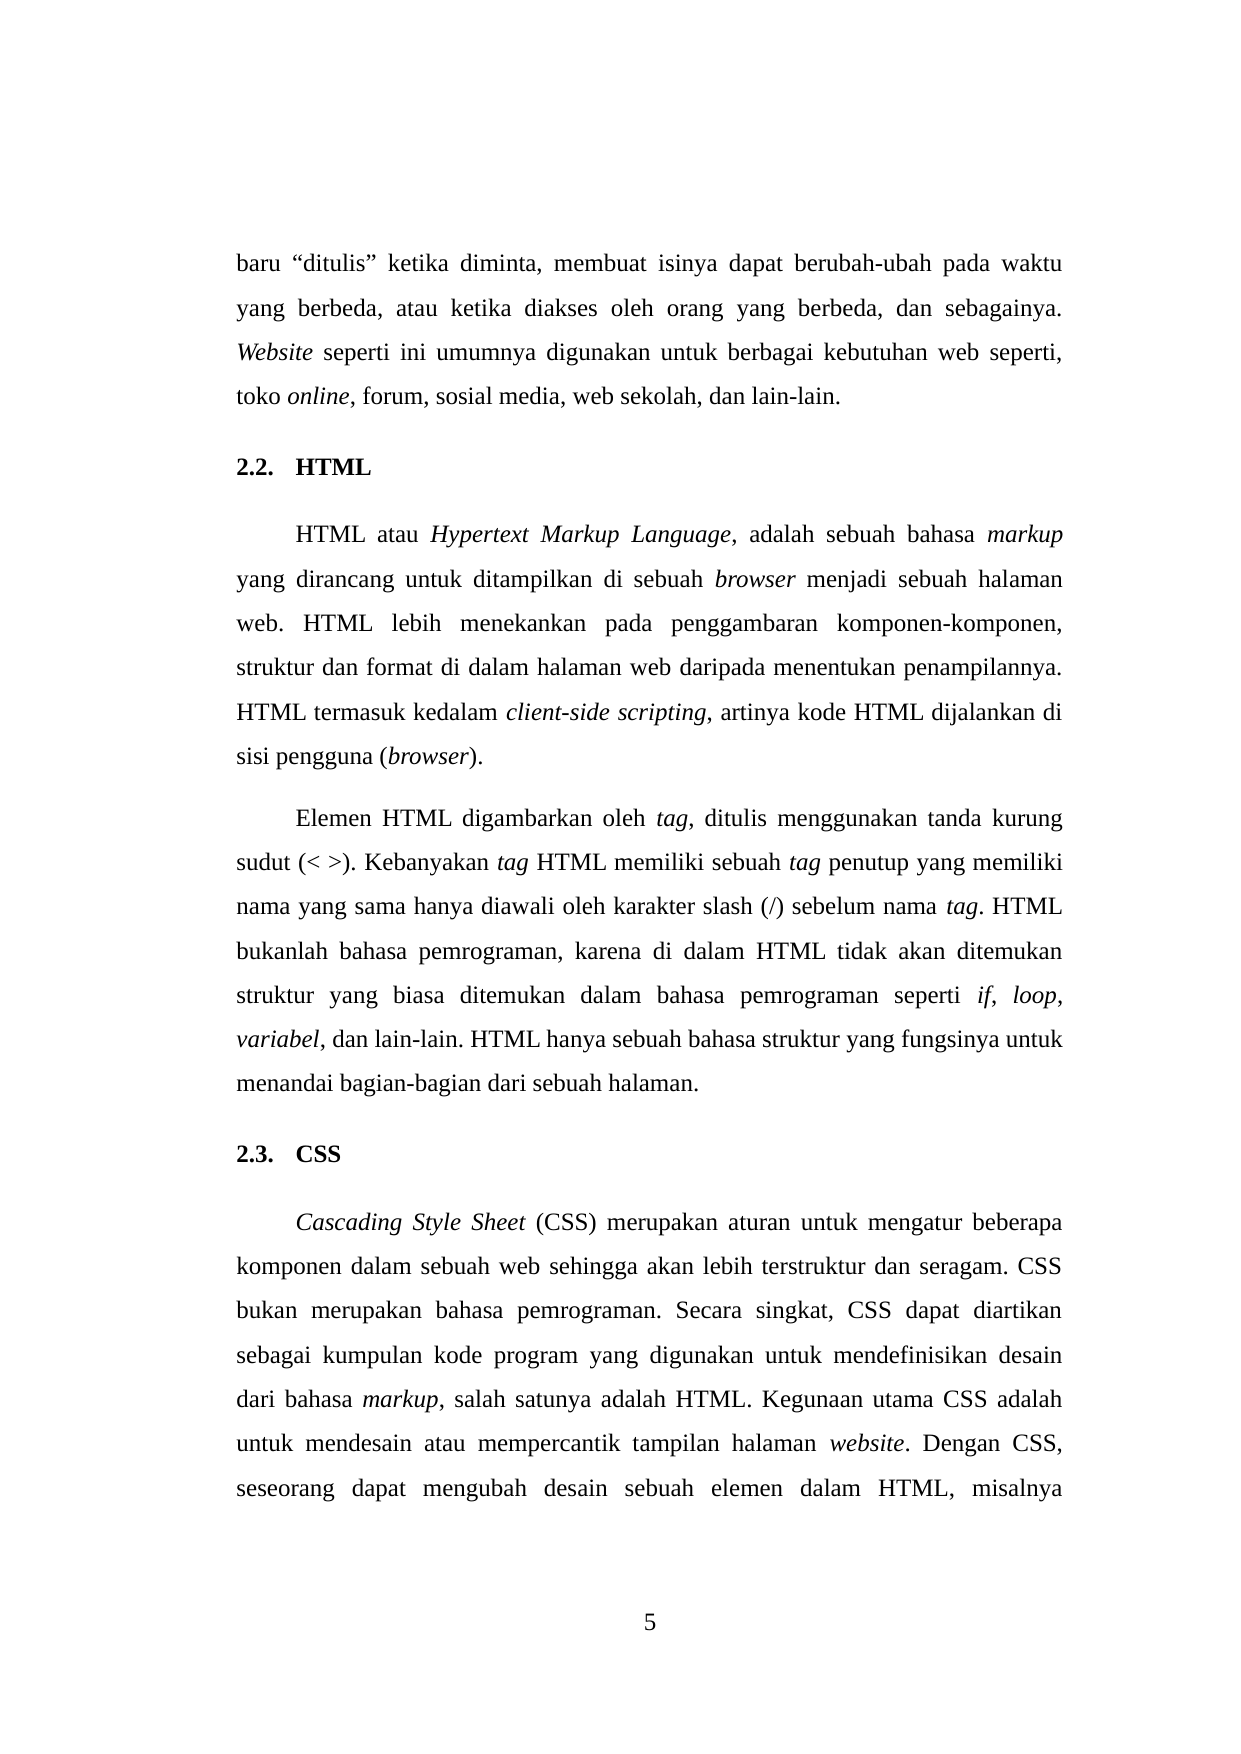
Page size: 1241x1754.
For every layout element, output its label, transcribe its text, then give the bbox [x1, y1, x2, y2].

text Cascading Style Sheet (CSS) merupakan aturan untuk mengatur beberapa komponen dalam sebuah web sehingga akan lebih terstruktur dan seragam. CSS bukan merupakan bahasa pemrograman. Secara singkat, CSS dapat diartikan sebagai kumpulan kode program yang digunakan untuk mendefinisikan desain dari bahasa markup, salah satunya adalah HTML. Kegunaan utama CSS adalah untuk mendesain atau mempercantik tampilan halaman website. Dengan CSS, seseorang dapat mengubah desain sebuah elemen dalam HTML, misalnya [236, 1195, 1063, 1505]
text Elemen HTML digambarkan oleh tag, ditulis menggunakan tanda kurung sudut (< >). Kebanyakan tag HTML memiliki sebuah tag penutup yang memiliki nama yang sama hanya diawali oleh karakter slash (/) sebelum nama tag. HTML bukanlah bahasa pemrograman, karena di dalam HTML tidak akan ditemukan struktur yang biasa ditemukan dalam bahasa pemrograman seperti if, loop, variabel, dan lain-lain. HTML hanya sebuah bahasa struktur yang fungsinya untuk menandai bagian-bagian dari sebuah halaman. [236, 791, 1063, 1101]
text baru “ditulis” ketika diminta, membuat isinya dapat berubah-ubah pada waktu yang berbeda, atau ketika diakses oleh orang yang berbeda, dan sebagainya. Website seperti ini umumnya digunakan untuk berbagai kebutuhan web seperti, toko online, forum, sosial media, web sekolah, dan lain-lain. [236, 236, 1063, 413]
subtitle CSS [236, 1139, 1063, 1168]
subtitle HTML [236, 452, 1063, 481]
text HTML atau Hypertext Markup Language, adalah sebuah bahasa markup yang dirancang untuk ditampilkan di sebuah browser menjadi sebuah halaman web. HTML lebih menekankan pada penggambaran komponen-komponen, struktur dan format di dalam halaman web daripada menentukan penampilannya. HTML termasuk kedalam client-side scripting, artinya kode HTML dijalankan di sisi pengguna (browser). [236, 507, 1063, 773]
